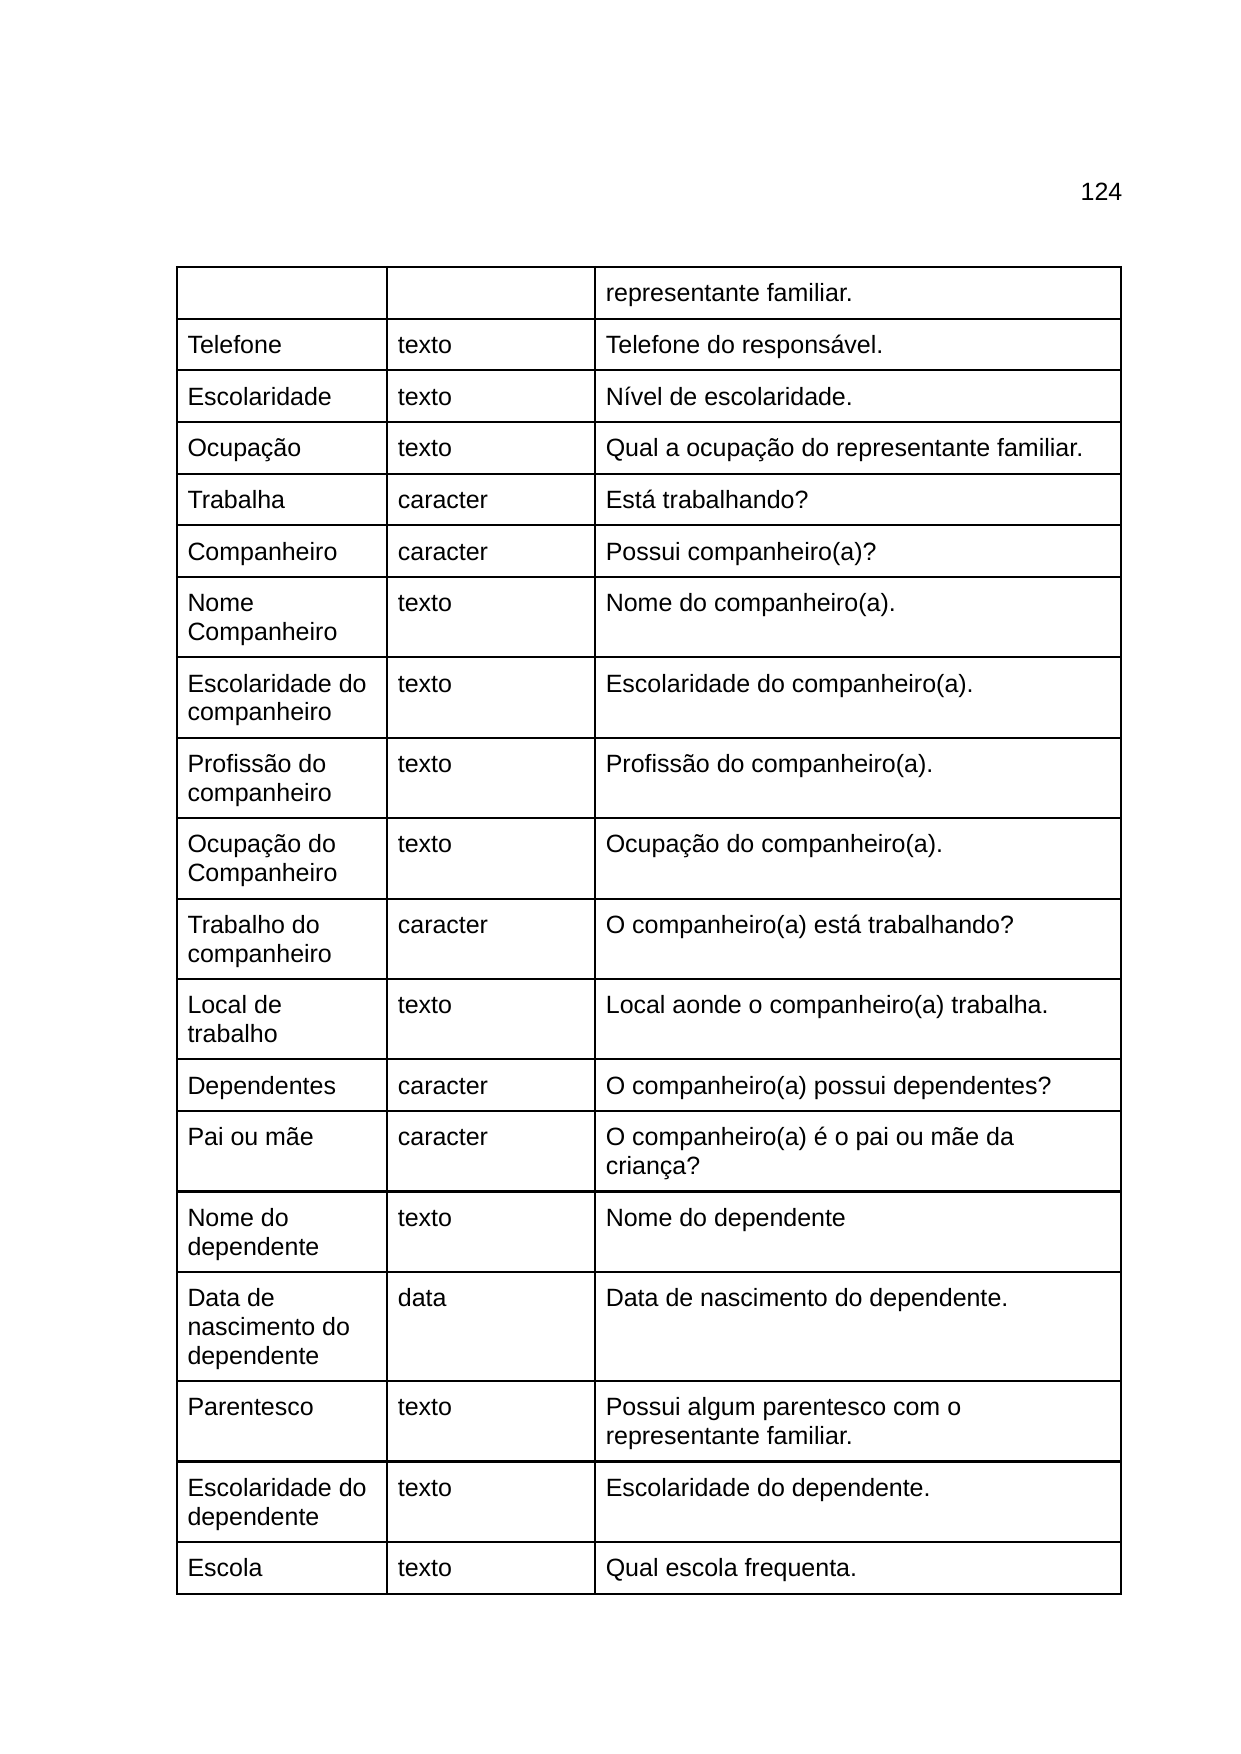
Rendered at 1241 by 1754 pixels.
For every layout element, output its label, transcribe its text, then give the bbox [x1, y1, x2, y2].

table_cell caracter [388, 475, 594, 524]
table_cell texto [388, 1463, 594, 1541]
table_cell Possui companheiro(a)? [596, 526, 1120, 576]
table_cell [178, 268, 386, 317]
table_cell caracter [388, 1112, 594, 1190]
table_cell texto [388, 578, 594, 656]
table_cell caracter [388, 1060, 594, 1110]
table_cell representante familiar. [596, 268, 1120, 317]
table_cell Nome do companheiro(a). [596, 578, 1120, 656]
table_cell Ocupação do companheiro(a). [596, 819, 1120, 897]
table_cell texto [388, 739, 594, 817]
table_cell texto [388, 1543, 594, 1592]
table_cell Parentesco [178, 1382, 386, 1460]
table_cell Qual a ocupação do representante familiar. [596, 423, 1120, 472]
table_cell Companheiro [178, 526, 386, 576]
table_cell Escolaridade [178, 371, 386, 421]
table_cell caracter [388, 900, 594, 978]
table_cell Escolaridade do companheiro [178, 658, 386, 737]
table_cell Telefone [178, 320, 386, 369]
table_cell Pai ou mãe [178, 1112, 386, 1190]
table_cell texto [388, 819, 594, 897]
table_cell texto [388, 423, 594, 472]
table_cell Escolaridade do companheiro(a). [596, 658, 1120, 737]
table_cell Escola [178, 1543, 386, 1592]
table_cell texto [388, 1382, 594, 1460]
table_cell O companheiro(a) possui dependentes? [596, 1060, 1120, 1110]
table_cell texto [388, 320, 594, 369]
table_cell O companheiro(a) é o pai ou mãe da criança? [596, 1112, 1120, 1190]
table_cell Nome Companheiro [178, 578, 386, 656]
table_cell texto [388, 980, 594, 1058]
table_cell [388, 268, 594, 317]
table_cell Qual escola frequenta. [596, 1543, 1120, 1592]
table_cell Nível de escolaridade. [596, 371, 1120, 421]
table_cell Nome do dependente [178, 1193, 386, 1271]
table_cell texto [388, 371, 594, 421]
table_cell texto [388, 1193, 594, 1271]
table_cell Dependentes [178, 1060, 386, 1110]
table_cell Possui algum parentesco com o representante familiar. [596, 1382, 1120, 1460]
table_cell Telefone do responsável. [596, 320, 1120, 369]
table_cell Local aonde o companheiro(a) trabalha. [596, 980, 1120, 1058]
table_cell Local de trabalho [178, 980, 386, 1058]
table_cell Profissão do companheiro [178, 739, 386, 817]
table_cell Profissão do companheiro(a). [596, 739, 1120, 817]
table_cell O companheiro(a) está trabalhando? [596, 900, 1120, 978]
table_cell Data de nascimento do dependente. [596, 1273, 1120, 1380]
table_cell data [388, 1273, 594, 1380]
table_cell Escolaridade do dependente. [596, 1463, 1120, 1541]
table_cell Trabalha [178, 475, 386, 524]
table_cell Trabalho do companheiro [178, 900, 386, 978]
table_cell Ocupação do Companheiro [178, 819, 386, 897]
table_cell Nome do dependente [596, 1193, 1120, 1271]
table_cell Escolaridade do dependente [178, 1463, 386, 1541]
table_cell caracter [388, 526, 594, 576]
table_cell Ocupação [178, 423, 386, 472]
table_cell texto [388, 658, 594, 737]
table_cell Data de nascimento do dependente [178, 1273, 386, 1380]
table_cell Está trabalhando? [596, 475, 1120, 524]
